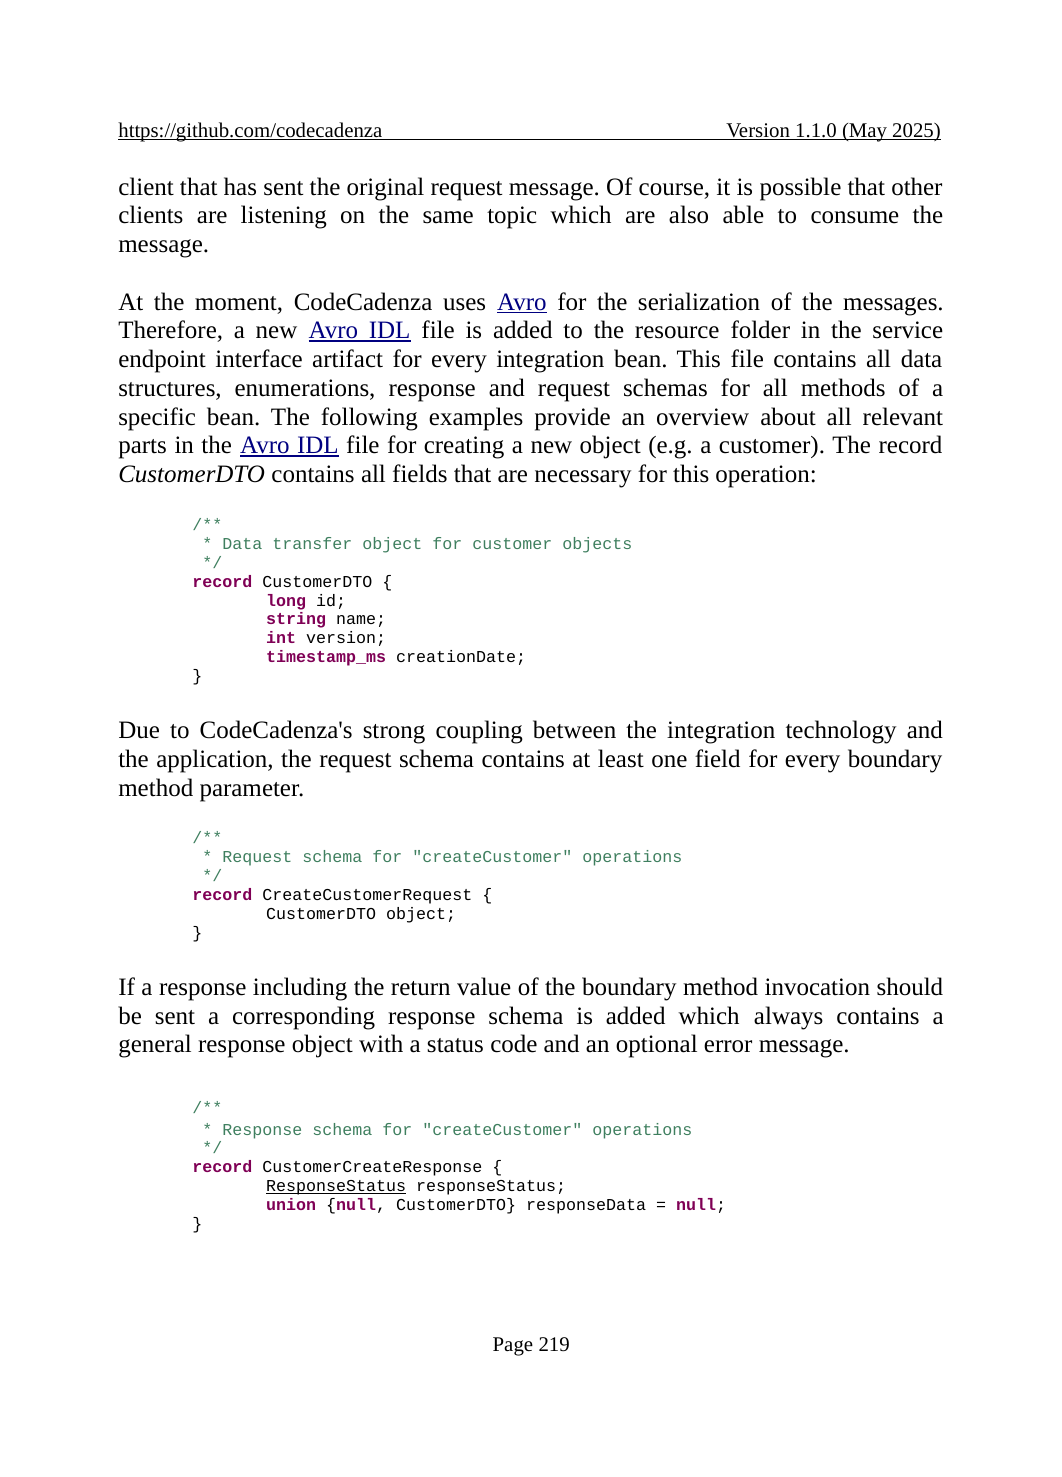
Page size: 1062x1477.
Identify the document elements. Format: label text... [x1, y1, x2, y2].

text * Request schema for "createCustomer" operations [118, 849, 944, 868]
text record CreateCustomerRequest { [118, 887, 944, 906]
text * Response schema for "createCustomer" operations [118, 1121, 944, 1140]
text ResponseStatus responseStatus; [118, 1178, 944, 1196]
text */ [118, 1140, 944, 1159]
text long id; [118, 592, 944, 611]
text */ [118, 868, 944, 887]
text } [118, 924, 944, 943]
text union {null, CustomerDTO} responseData = null; [118, 1196, 944, 1215]
text record CustomerDTO { [118, 573, 944, 592]
text record CustomerCreateResponse { [118, 1159, 944, 1178]
text * Data transfer object for customer objects [118, 536, 944, 554]
text string name; [118, 611, 944, 630]
text timestamp_ms creationDate; [118, 649, 944, 667]
text CustomerDTO object; [118, 906, 944, 924]
text /** [118, 1087, 944, 1121]
text } [118, 667, 944, 686]
text Due to CodeCadenza's strong coupling between the integration technology and the application, the request schema contains at least one field for every boundary method parameter. [118, 715, 944, 801]
text At the moment, CodeCadenza uses Avro for the serialization of the messages. Therefore, a new Avro IDL file is added to the resource folder in the service endpoint interface artifact for every integration bean. This file contains all data structures, enumerations, response and request schemas for all methods of a specific bean. The following examples provide an overview about all relevant parts in the Avro IDL file for creating a new object (e.g. a customer). The record CustomerDTO contains all fields that are necessary for this operation: [118, 287, 944, 488]
text /** [118, 830, 944, 849]
text int version; [118, 630, 944, 649]
text /** [118, 517, 944, 536]
text If a response including the return value of the boundary method invocation should be sent a corresponding response schema is added which always contains a general response object with a status code and an optional error message. [118, 972, 944, 1058]
text */ [118, 554, 944, 573]
text client that has sent the original request message. Of course, it is possible that other clients are listening on the same topic which are also able to consume the message. [118, 172, 944, 258]
text } [118, 1215, 944, 1234]
